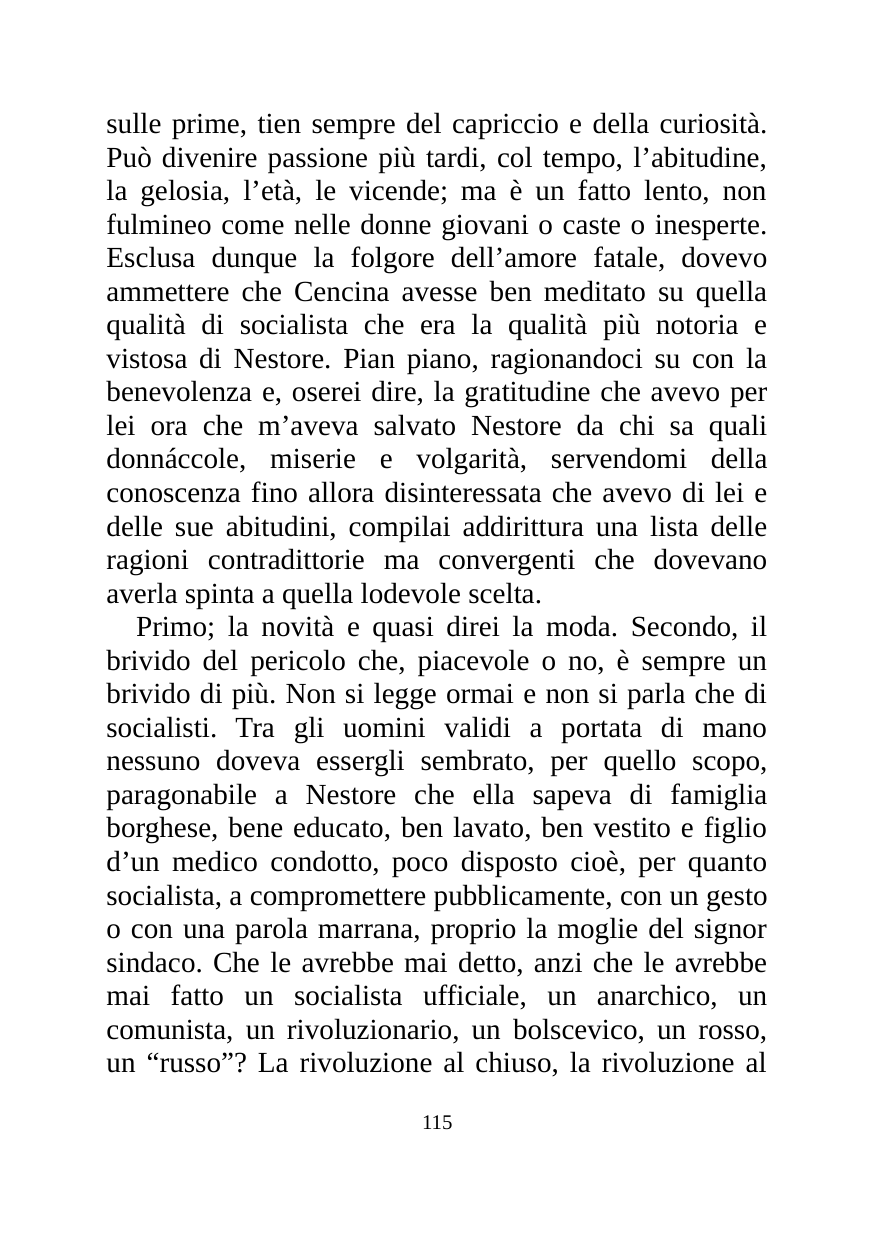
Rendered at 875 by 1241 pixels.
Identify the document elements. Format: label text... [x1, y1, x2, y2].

text sulle prime, tien sempre del capriccio e della curiosità. Può divenire passione più tardi, col tempo, l’abitudine, la gelosia, l’età, le vicende; ma è un fatto lento, non fulmineo come nelle donne giovani o caste o inesperte. Esclusa dunque la folgore dell’amore fatale, dovevo ammettere che Cencina avesse ben meditato su quella qualità di socialista che era la qualità più notoria e vistosa di Nestore. Pian piano, ragionandoci su con la benevolenza e, oserei dire, la gratitudine che avevo per lei ora che m’aveva salvato Nestore da chi sa quali donnáccole, miserie e volgarità, servendomi della conoscenza fino allora disinteressata che avevo di lei e delle sue abitudini, compilai addirittura una lista delle ragioni contradittorie ma convergenti che dovevano averla spinta a quella lodevole scelta. [106, 106, 768, 609]
text Primo; la novità e quasi direi la moda. Secondo, il brivido del pericolo che, piacevole o no, è sempre un brivido di più. Non si legge ormai e non si parla che di socialisti. Tra gli uomini validi a portata di mano nessuno doveva essergli sembrato, per quello scopo, paragonabile a Nestore che ella sapeva di famiglia borghese, bene educato, ben lavato, ben vestito e figlio d’un medico condotto, poco disposto cioè, per quanto socialista, a compromettere pubblicamente, con un gesto o con una parola marrana, proprio la moglie del signor sindaco. Che le avrebbe mai detto, anzi che le avrebbe mai fatto un socialista ufficiale, un anarchico, un comunista, un rivoluzionario, un bolscevico, un rosso, un “russo”? La rivoluzione al chiuso, la rivoluzione al [106, 609, 768, 1079]
